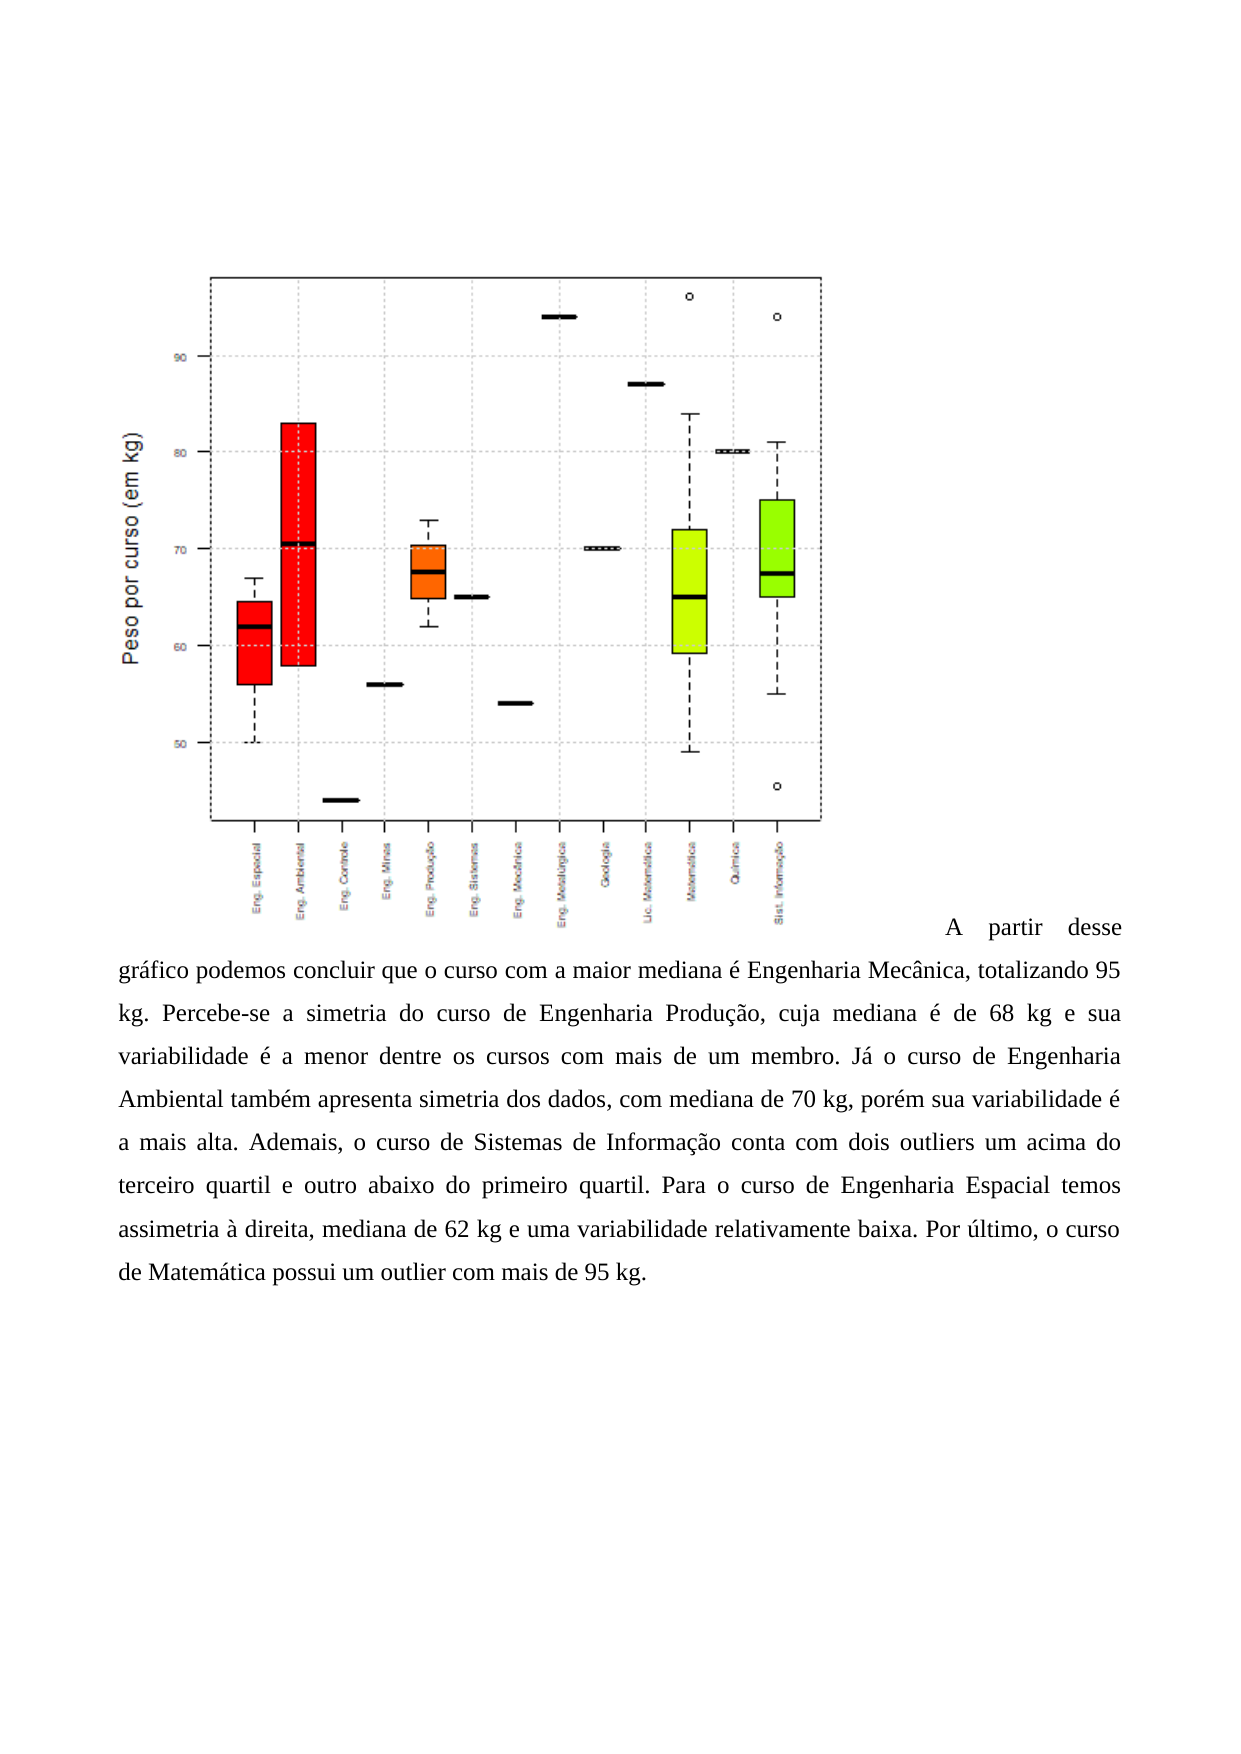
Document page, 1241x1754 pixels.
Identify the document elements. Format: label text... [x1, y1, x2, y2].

text A partir desse gráfico podemos concluir que o curso com a maior mediana é Engenharia Mecânica, totalizando 95 kg. Percebe-se a simetria do curso de Engenharia Produção, cuja mediana é de 68 kg e sua variabilidade é a menor dentre os cursos com mais de um membro. Já o curso de Engenharia Ambiental também apresenta simetria dos dados, com mediana de 70 kg, porém sua variabilidade é a mais alta. Ademais, o curso de Sistemas de Informação conta com dois outliers um acima do terceiro quartil e outro abaixo do primeiro quartil. Para o curso de Engenharia Espacial temos assimetria à direita, mediana de 62 kg e uma variabilidade relativamente baixa. Por último, o curso de Matemática possui um outlier com mais de 95 kg. [118, 185, 1122, 1286]
